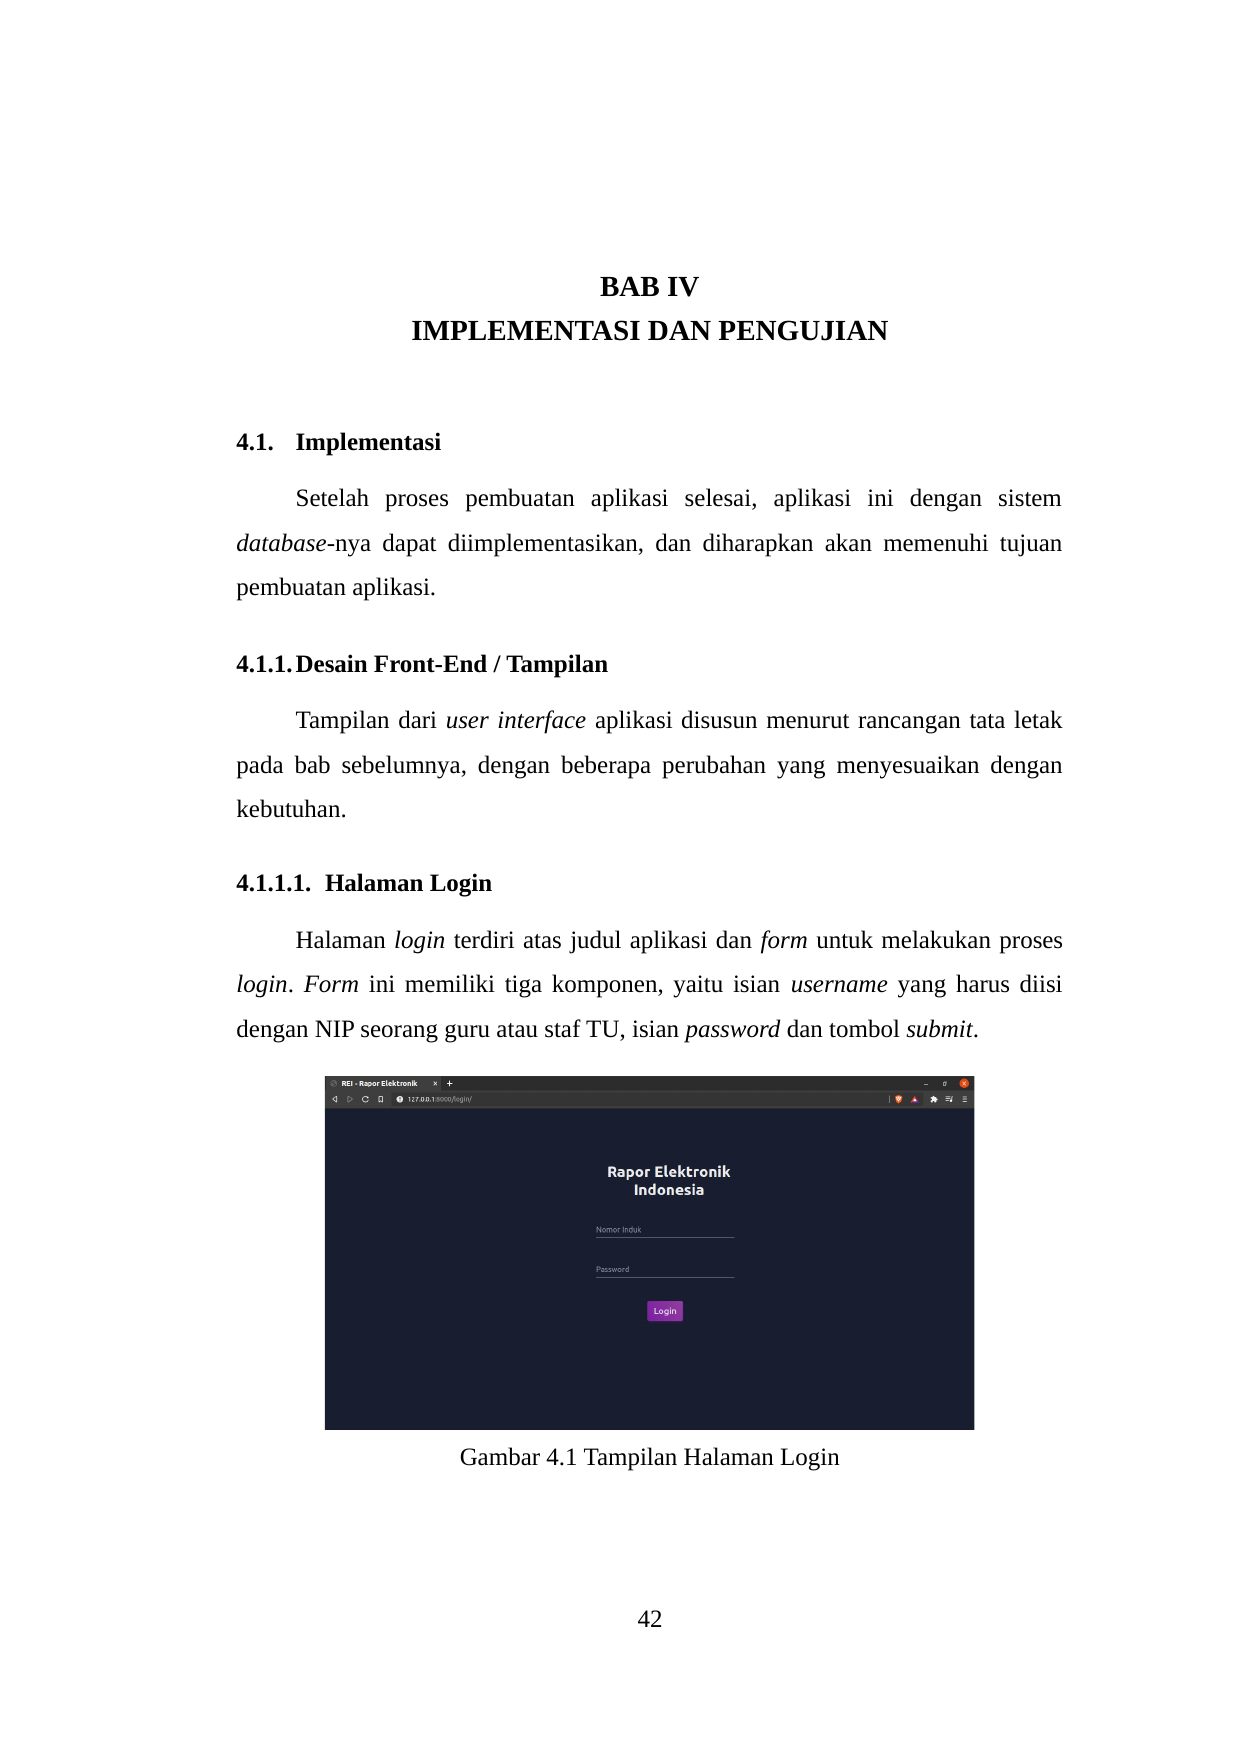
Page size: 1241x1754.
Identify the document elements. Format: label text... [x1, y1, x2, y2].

subtitle BAB IV IMPLEMENTASI DAN PENGUJIAN [236, 261, 1063, 349]
text Setelah proses pembuatan aplikasi selesai, aplikasi ini dengan sistem database-nya dapat diimplementasikan, dan diharapkan akan memenuhi tujuan pembuatan aplikasi. [236, 471, 1063, 604]
text Tampilan dari user interface aplikasi disusun menurut rancangan tata letak pada bab sebelumnya, dengan beberapa perubahan yang menyesuaikan dengan kebutuhan. [236, 693, 1063, 826]
subtitle Implementasi [236, 415, 1063, 459]
text Gambar 4.1 Tampilan Halaman Login [325, 1430, 974, 1474]
subtitle Desain Front-End / Tampilan [236, 637, 1063, 681]
text Halaman login terdiri atas judul aplikasi dan form untuk melakukan proses login. Form ini memiliki tiga komponen, yaitu isian username yang harus diisi dengan NIP seorang guru atau staf TU, isian password dan tombol submit. [236, 913, 1063, 1046]
subtitle Halaman Login [236, 856, 1063, 901]
picture [324, 1076, 975, 1430]
